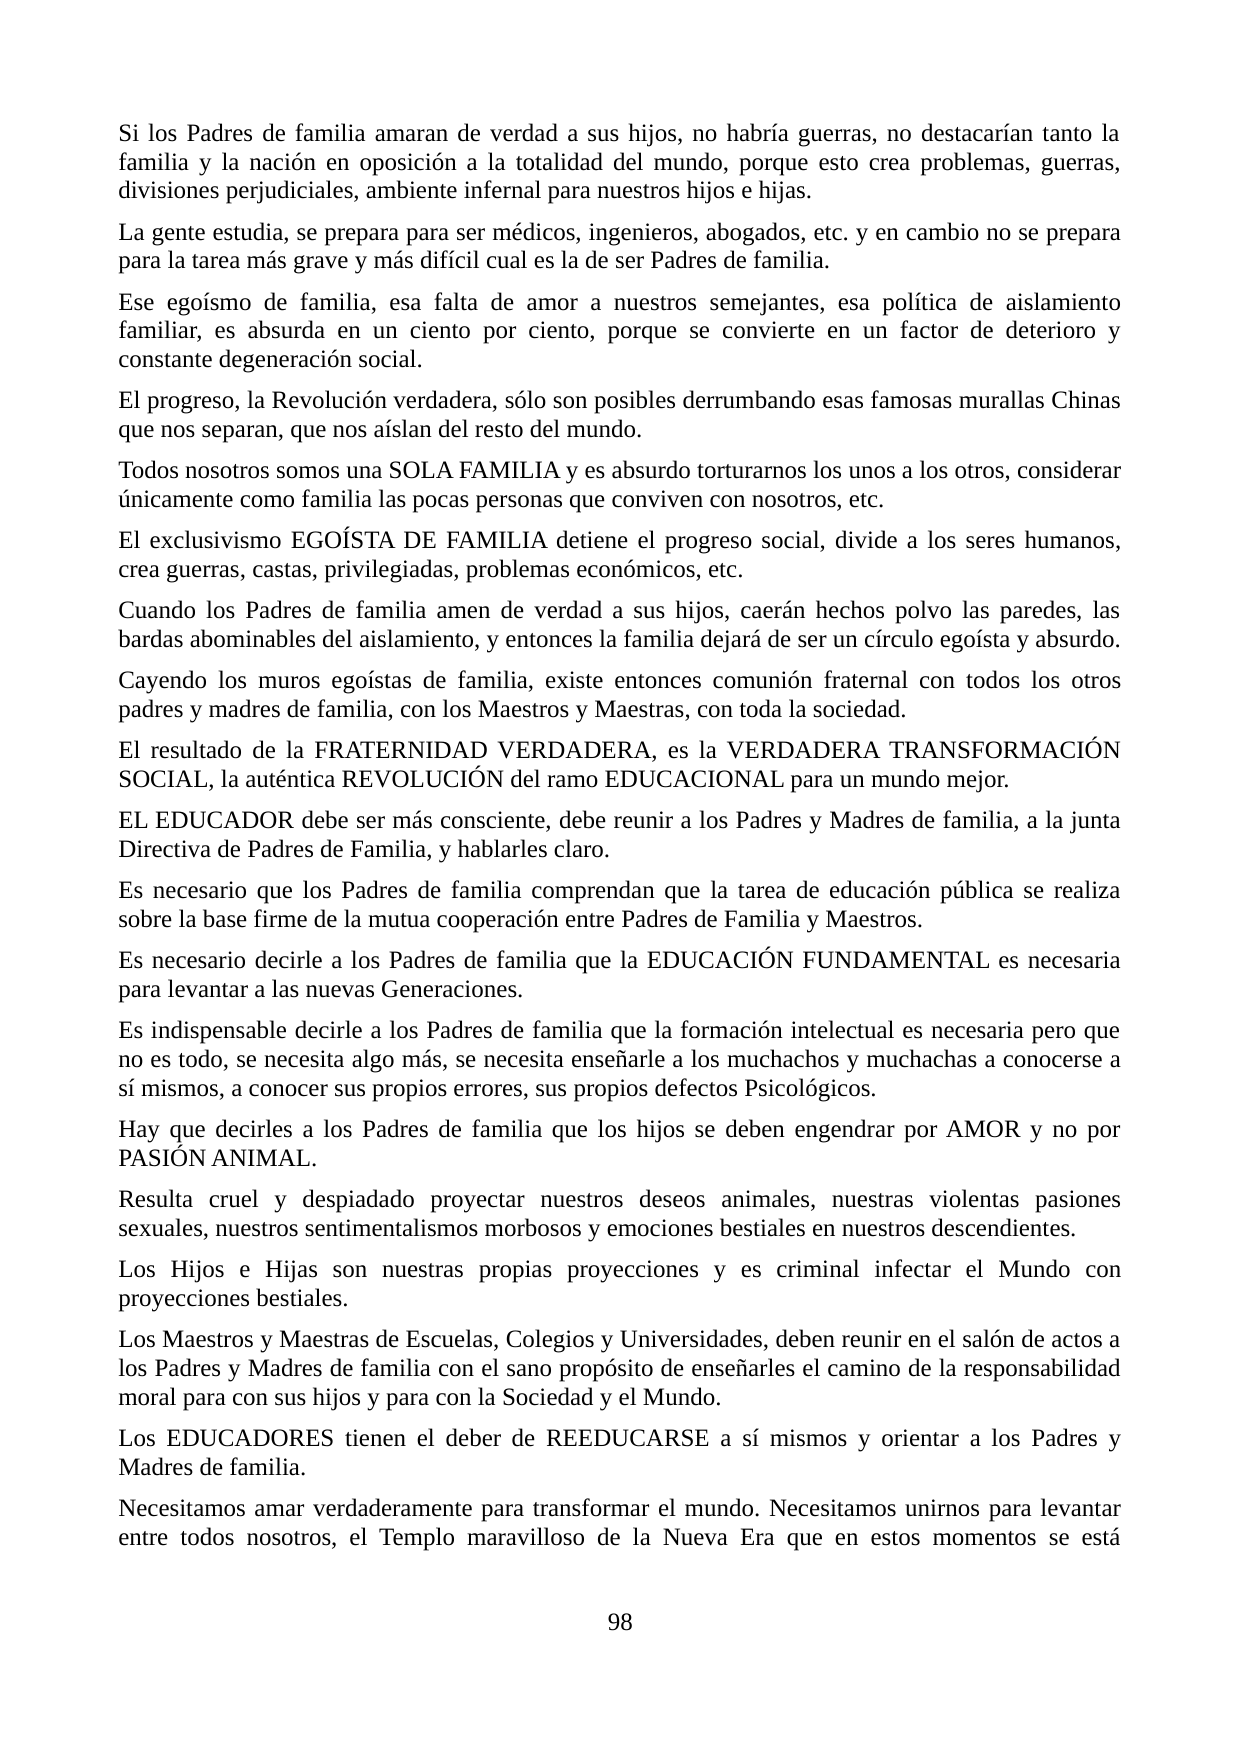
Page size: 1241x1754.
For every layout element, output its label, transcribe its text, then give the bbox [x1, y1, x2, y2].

text EL EDUCADOR debe ser más consciente, debe reunir a los Padres y Madres de familia, a la junta Directiva de Padres de Familia, y hablarles claro. [118, 806, 1122, 863]
text Cuando los Padres de familia amen de verdad a sus hijos, caerán hechos polvo las paredes, las bardas abominables del aislamiento, y entonces la familia dejará de ser un círculo egoísta y absurdo. [118, 596, 1122, 653]
text La gente estudia, se prepara para ser médicos, ingenieros, abogados, etc. y en cambio no se prepara para la tarea más grave y más difícil cual es la de ser Padres de familia. [118, 217, 1122, 274]
text Todos nosotros somos una SOLA FAMILIA y es absurdo torturarnos los unos a los otros, considerar únicamente como familia las pocas personas que conviven con nosotros, etc. [118, 456, 1122, 513]
text Resulta cruel y despiadado proyectar nuestros deseos animales, nuestras violentas pasiones sexuales, nuestros sentimentalismos morbosos y emociones bestiales en nuestros descendientes. [118, 1184, 1122, 1242]
text Los Hijos e Hijas son nuestras propias proyecciones y es criminal infectar el Mundo con proyecciones bestiales. [118, 1254, 1122, 1312]
text El resultado de la FRATERNIDAD VERDADERA, es la VERDADERA TRANSFORMACIÓN SOCIAL, la auténtica REVOLUCIÓN del ramo EDUCACIONAL para un mundo mejor. [118, 736, 1122, 793]
text Es necesario decirle a los Padres de familia que la EDUCACIÓN FUNDAMENTAL es necesaria para levantar a las nuevas Generaciones. [118, 946, 1122, 1003]
text Cayendo los muros egoístas de familia, existe entonces comunión fraternal con todos los otros padres y madres de familia, con los Maestros y Maestras, con toda la sociedad. [118, 666, 1122, 723]
text Es indispensable decirle a los Padres de familia que la formación intelectual es necesaria pero que no es todo, se necesita algo más, se necesita enseñarle a los muchachos y muchachas a conocerse a sí mismos, a conocer sus propios errores, sus propios defectos Psicológicos. [118, 1016, 1122, 1102]
text Necesitamos amar verdaderamente para transformar el mundo. Necesitamos unirnos para levantar entre todos nosotros, el Templo maravilloso de la Nueva Era que en estos momentos se está [118, 1493, 1122, 1551]
text Los Maestros y Maestras de Escuelas, Colegios y Universidades, deben reunir en el salón de actos a los Padres y Madres de familia con el sano propósito de enseñarles el camino de la responsabilidad moral para con sus hijos y para con la Sociedad y el Mundo. [118, 1324, 1122, 1411]
text Ese egoísmo de familia, esa falta de amor a nuestros semejantes, esa política de aislamiento familiar, es absurda en un ciento por ciento, porque se convierte en un factor de deterioro y constante degeneración social. [118, 287, 1122, 373]
text Hay que decirles a los Padres de familia que los hijos se deben engendrar por AMOR y no por PASIÓN ANIMAL. [118, 1114, 1122, 1172]
text Es necesario que los Padres de familia comprendan que la tarea de educación pública se realiza sobre la base firme de la mutua cooperación entre Padres de Familia y Maestros. [118, 876, 1122, 933]
text Si los Padres de familia amaran de verdad a sus hijos, no habría guerras, no destacarían tanto la familia y la nación en oposición a la totalidad del mundo, porque esto crea problemas, guerras, divisiones perjudiciales, ambiente infernal para nuestros hijos e hijas. [118, 118, 1122, 204]
text El exclusivismo EGOÍSTA DE FAMILIA detiene el progreso social, divide a los seres humanos, crea guerras, castas, privilegiadas, problemas económicos, etc. [118, 526, 1122, 583]
text El progreso, la Revolución verdadera, sólo son posibles derrumbando esas famosas murallas Chinas que nos separan, que nos aíslan del resto del mundo. [118, 386, 1122, 443]
text Los EDUCADORES tienen el deber de REEDUCARSE a sí mismos y orientar a los Padres y Madres de familia. [118, 1423, 1122, 1481]
